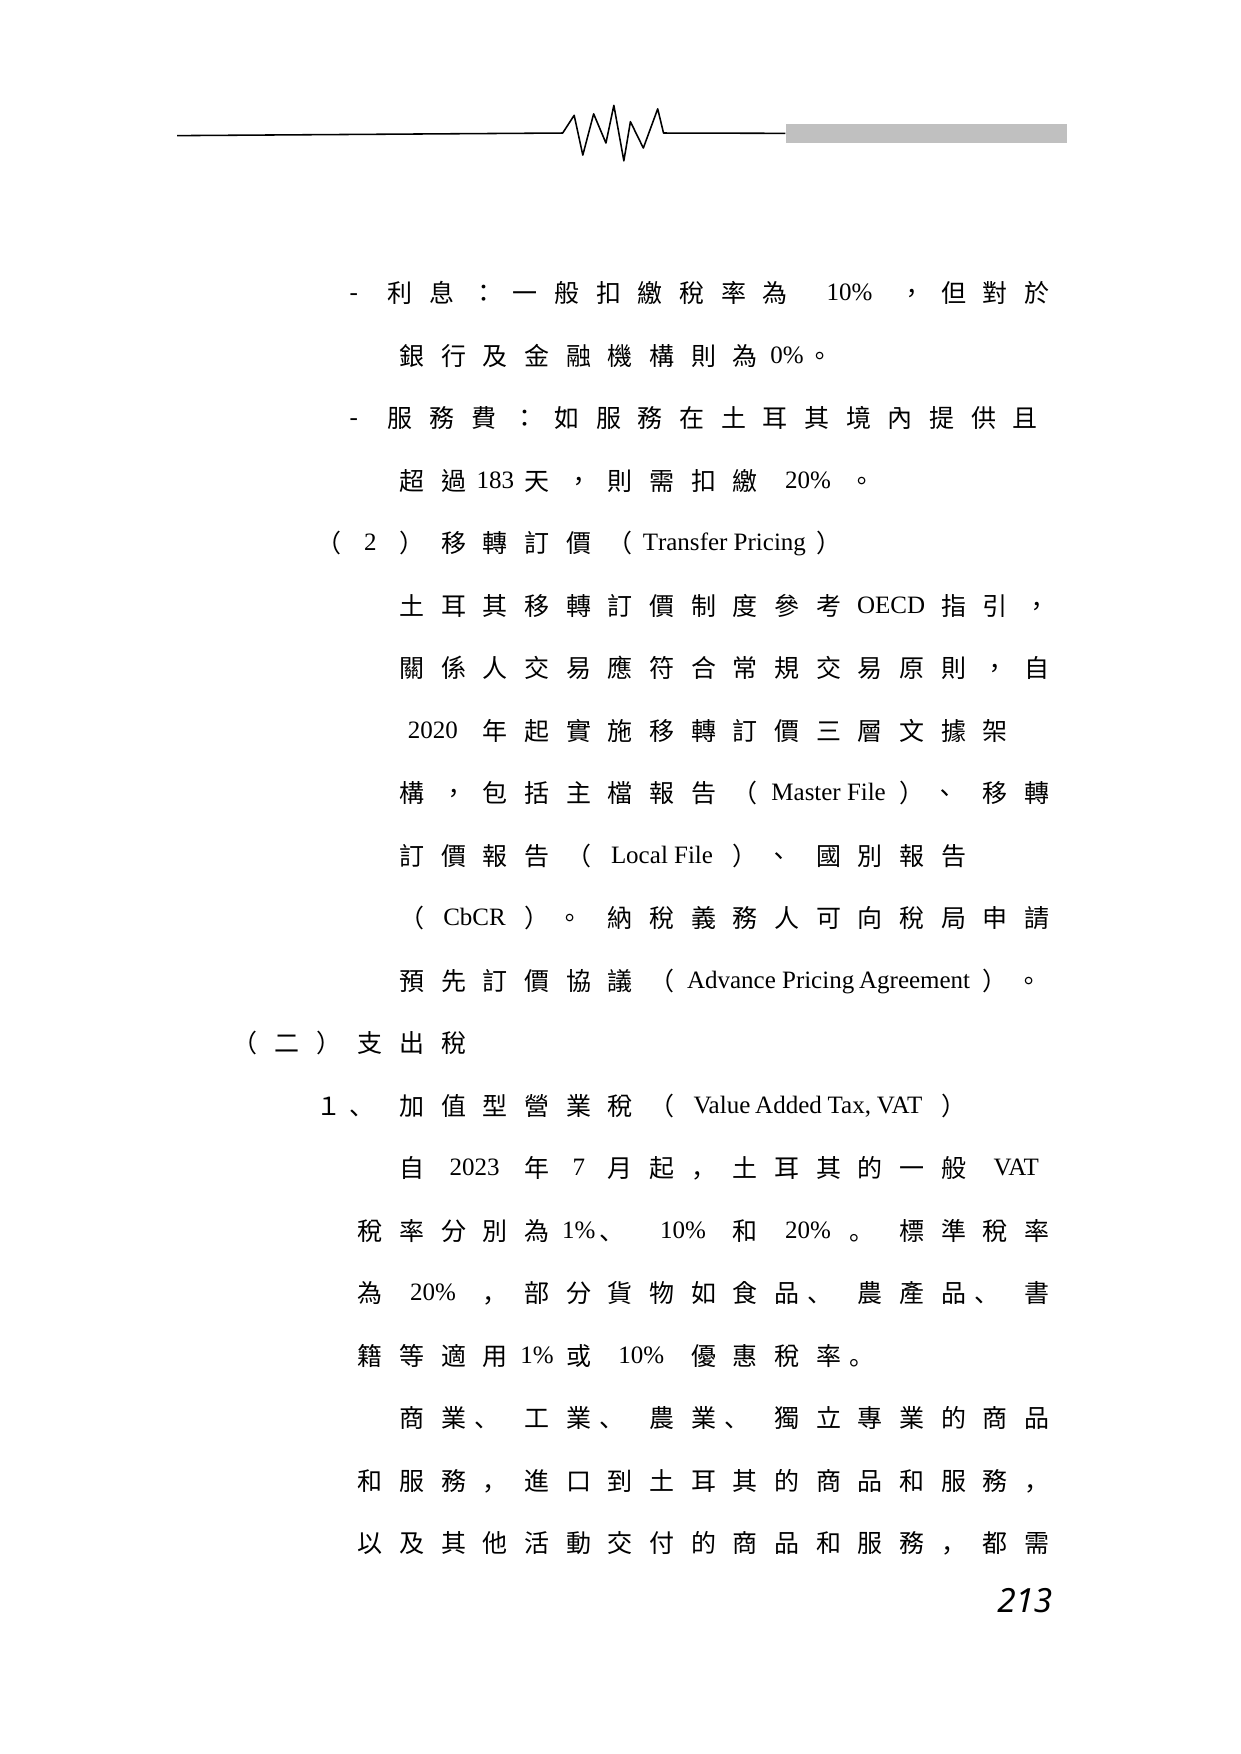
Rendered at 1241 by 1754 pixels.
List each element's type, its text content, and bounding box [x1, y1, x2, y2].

text 土耳其移轉訂價制度參考OECD指引，關係人交易應符合常規交易原則，自2020年起實施移轉訂價三層文據架構，包括主檔報告（Master File）、移轉訂價報告（Local File）、國別報告（CbCR）。納稅義務人可向稅局申請預先訂價協議（Advance Pricing Agreement）。 [367, 563, 1058, 1000]
text １、加值型營業稅（Value Added Tax, VAT） [281, 1063, 1058, 1125]
text （2）移轉訂價（Transfer Pricing） [306, 500, 1058, 563]
text （二）支出稅 [207, 1000, 1058, 1063]
text - 服務費：如服務在土耳其境內提供且超過183天，則需扣繳20%。 [342, 375, 1058, 500]
text - 利息：一般扣繳稅率為10%，但對於銀行及金融機構則為0%。 [342, 250, 1058, 375]
text 商業、工業、農業、獨立專業的商品和服務，進口到土耳其的商品和服務，以及其他活動交付的商品和服務，都需 [330, 1375, 1058, 1563]
text 自2023年7月起，土耳其的一般VAT稅率分別為1%、10%和20%。標準稅率為20%，部分貨物如食品、農產品、書籍等適用1%或10%優惠稅率。 [330, 1125, 1058, 1375]
